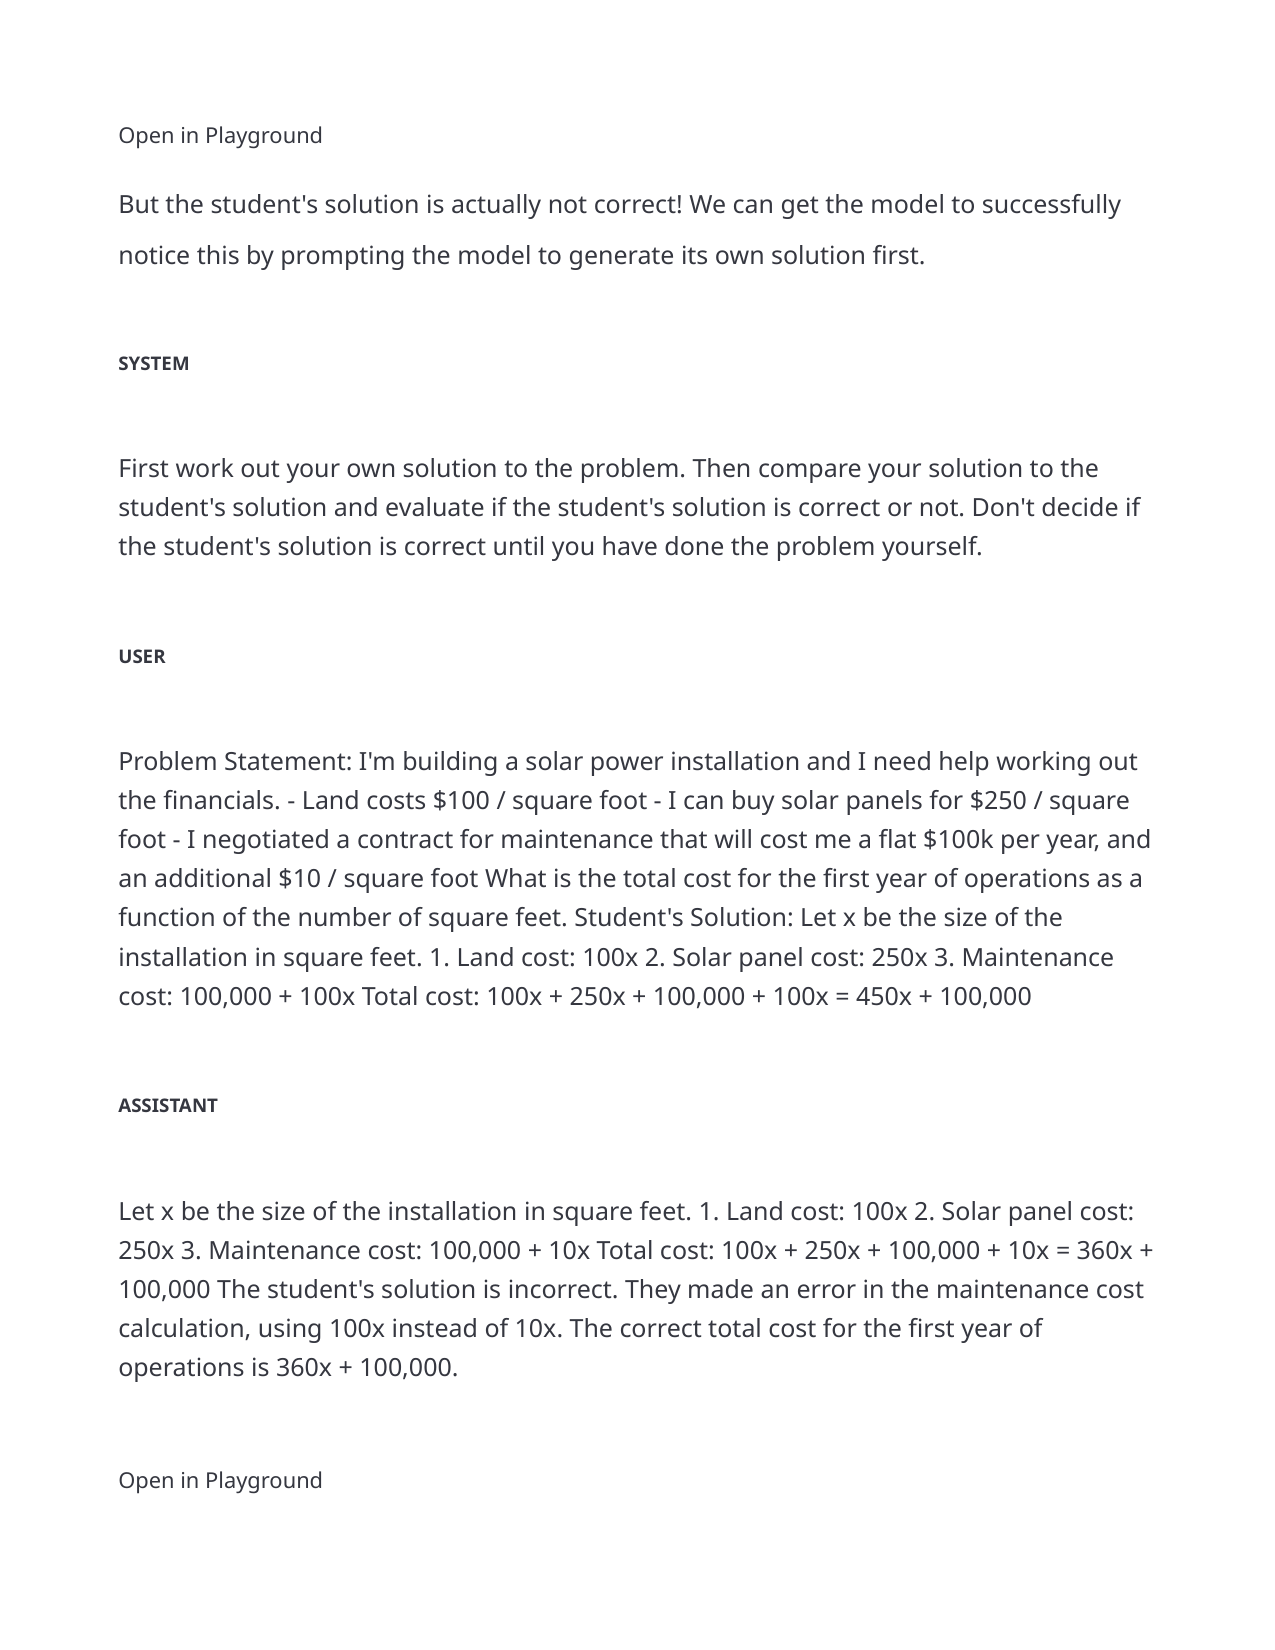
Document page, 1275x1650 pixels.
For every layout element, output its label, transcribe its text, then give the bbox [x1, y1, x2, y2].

text But the student's solution is actually not correct! We can get the model to successfully notice this by prompting the model to generate its own solution first. [118, 187, 1157, 272]
text Let x be the size of the installation in square feet. 1. Land cost: 100x 2. Solar panel cost: 250x 3. Maintenance cost: 100,000 + 10x Total cost: 100x + 250x + 100,000 + 10x = 360x + 100,000 The student's solution is incorrect. They made an error in the maintenance cost calculation, using 100x instead of 10x. The correct total cost for the first year of operations is 360x + 100,000. [118, 1193, 1157, 1384]
text SYSTEM [118, 350, 1157, 375]
text ASSISTANT [118, 1093, 1157, 1118]
text USER [118, 643, 1157, 668]
text Open in Playground [118, 1464, 1157, 1495]
text Open in Playground [118, 118, 1157, 149]
text First work out your own solution to the problem. Then compare your solution to the student's solution and evaluate if the student's solution is correct or not. Don't decide if the student's solution is correct until you have done the problem yourself. [118, 450, 1157, 563]
text Problem Statement: I'm building a solar power installation and I need help working out the financials. - Land costs $100 / square foot - I can buy solar panels for $250 / square foot - I negotiated a contract for maintenance that will cost me a flat $100k per year, and an additional $10 / square foot What is the total cost for the first year of operations as a function of the number of square feet. Student's Solution: Let x be the size of the installation in square feet. 1. Land cost: 100x 2. Solar panel cost: 250x 3. Maintenance cost: 100,000 + 100x Total cost: 100x + 250x + 100,000 + 100x = 450x + 100,000 [118, 743, 1157, 1012]
